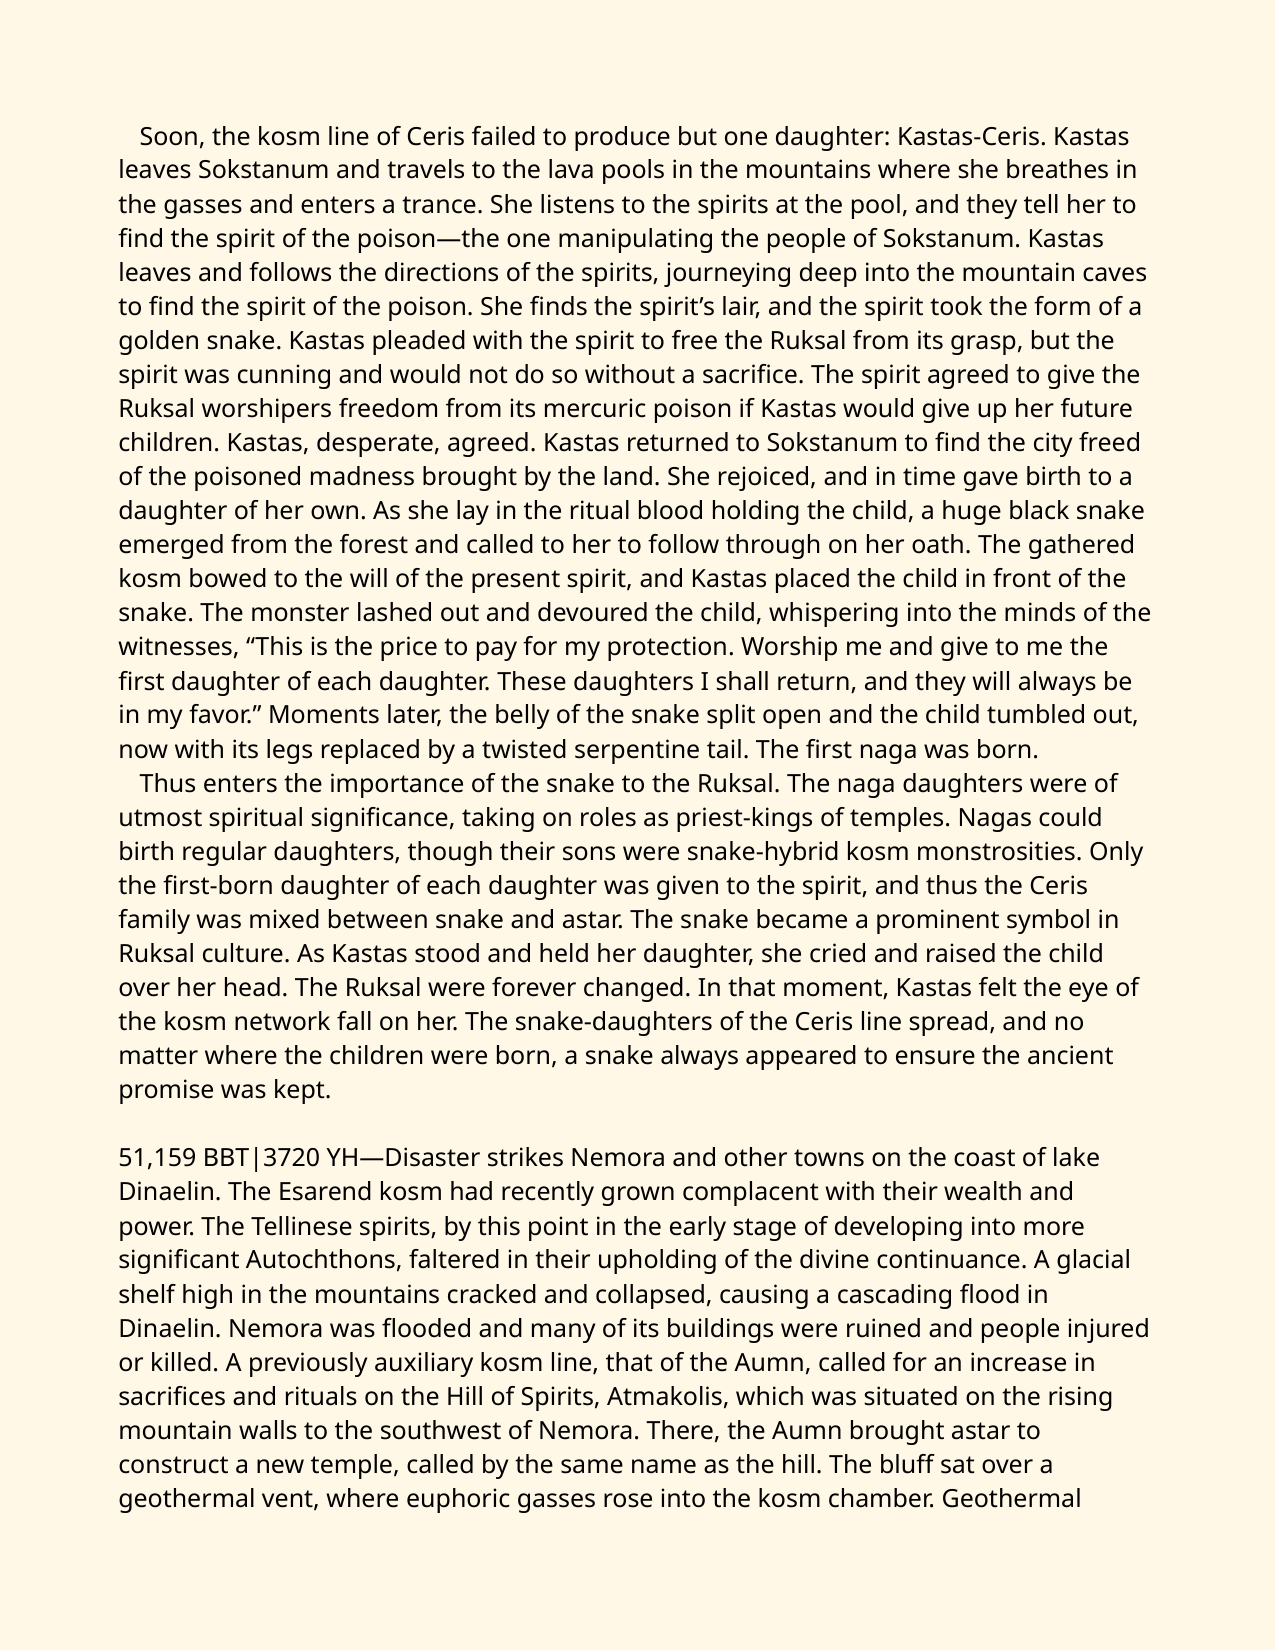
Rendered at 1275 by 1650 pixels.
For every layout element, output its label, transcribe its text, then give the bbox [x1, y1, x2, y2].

text Thus enters the importance of the snake to the Ruksal. The naga daughters were of utmost spiritual significance, taking on roles as priest-kings of temples. Nagas could birth regular daughters, though their sons were snake-hybrid kosm monstrosities. Only the first-born daughter of each daughter was given to the spirit, and thus the Ceris family was mixed between snake and astar. The snake became a prominent symbol in Ruksal culture. As Kastas stood and held her daughter, she cried and raised the child over her head. The Ruksal were forever changed. In that moment, Kastas felt the eye of the kosm network fall on her. The snake-daughters of the Ceris line spread, and no matter where the children were born, a snake always appeared to ensure the ancient promise was kept. [118, 765, 1157, 1106]
text 51,159 BBT|3720 YH—Disaster strikes Nemora and other towns on the coast of lake Dinaelin. The Esarend kosm had recently grown complacent with their wealth and power. The Tellinese spirits, by this point in the early stage of developing into more significant Autochthons, faltered in their upholding of the divine continuance. A glacial shelf high in the mountains cracked and collapsed, causing a cascading flood in Dinaelin. Nemora was flooded and many of its buildings were ruined and people injured or killed. A previously auxiliary kosm line, that of the Aumn, called for an increase in sacrifices and rituals on the Hill of Spirits, Atmakolis, which was situated on the rising mountain walls to the southwest of Nemora. There, the Aumn brought astar to construct a new temple, called by the same name as the hill. The bluff sat over a geothermal vent, where euphoric gasses rose into the kosm chamber. Geothermal [118, 1140, 1157, 1515]
text Soon, the kosm line of Ceris failed to produce but one daughter: Kastas-Ceris. Kastas leaves Sokstanum and travels to the lava pools in the mountains where she breathes in the gasses and enters a trance. She listens to the spirits at the pool, and they tell her to find the spirit of the poison—the one manipulating the people of Sokstanum. Kastas leaves and follows the directions of the spirits, journeying deep into the mountain caves to find the spirit of the poison. She finds the spirit’s lair, and the spirit took the form of a golden snake. Kastas pleaded with the spirit to free the Ruksal from its grasp, but the spirit was cunning and would not do so without a sacrifice. The spirit agreed to give the Ruksal worshipers freedom from its mercuric poison if Kastas would give up her future children. Kastas, desperate, agreed. Kastas returned to Sokstanum to find the city freed of the poisoned madness brought by the land. She rejoiced, and in time gave birth to a daughter of her own. As she lay in the ritual blood holding the child, a huge black snake emerged from the forest and called to her to follow through on her oath. The gathered kosm bowed to the will of the present spirit, and Kastas placed the child in front of the snake. The monster lashed out and devoured the child, whispering into the minds of the witnesses, “This is the price to pay for my protection. Worship me and give to me the first daughter of each daughter. These daughters I shall return, and they will always be in my favor.” Moments later, the belly of the snake split open and the child tumbled out, now with its legs replaced by a twisted serpentine tail. The first naga was born. [118, 118, 1157, 765]
